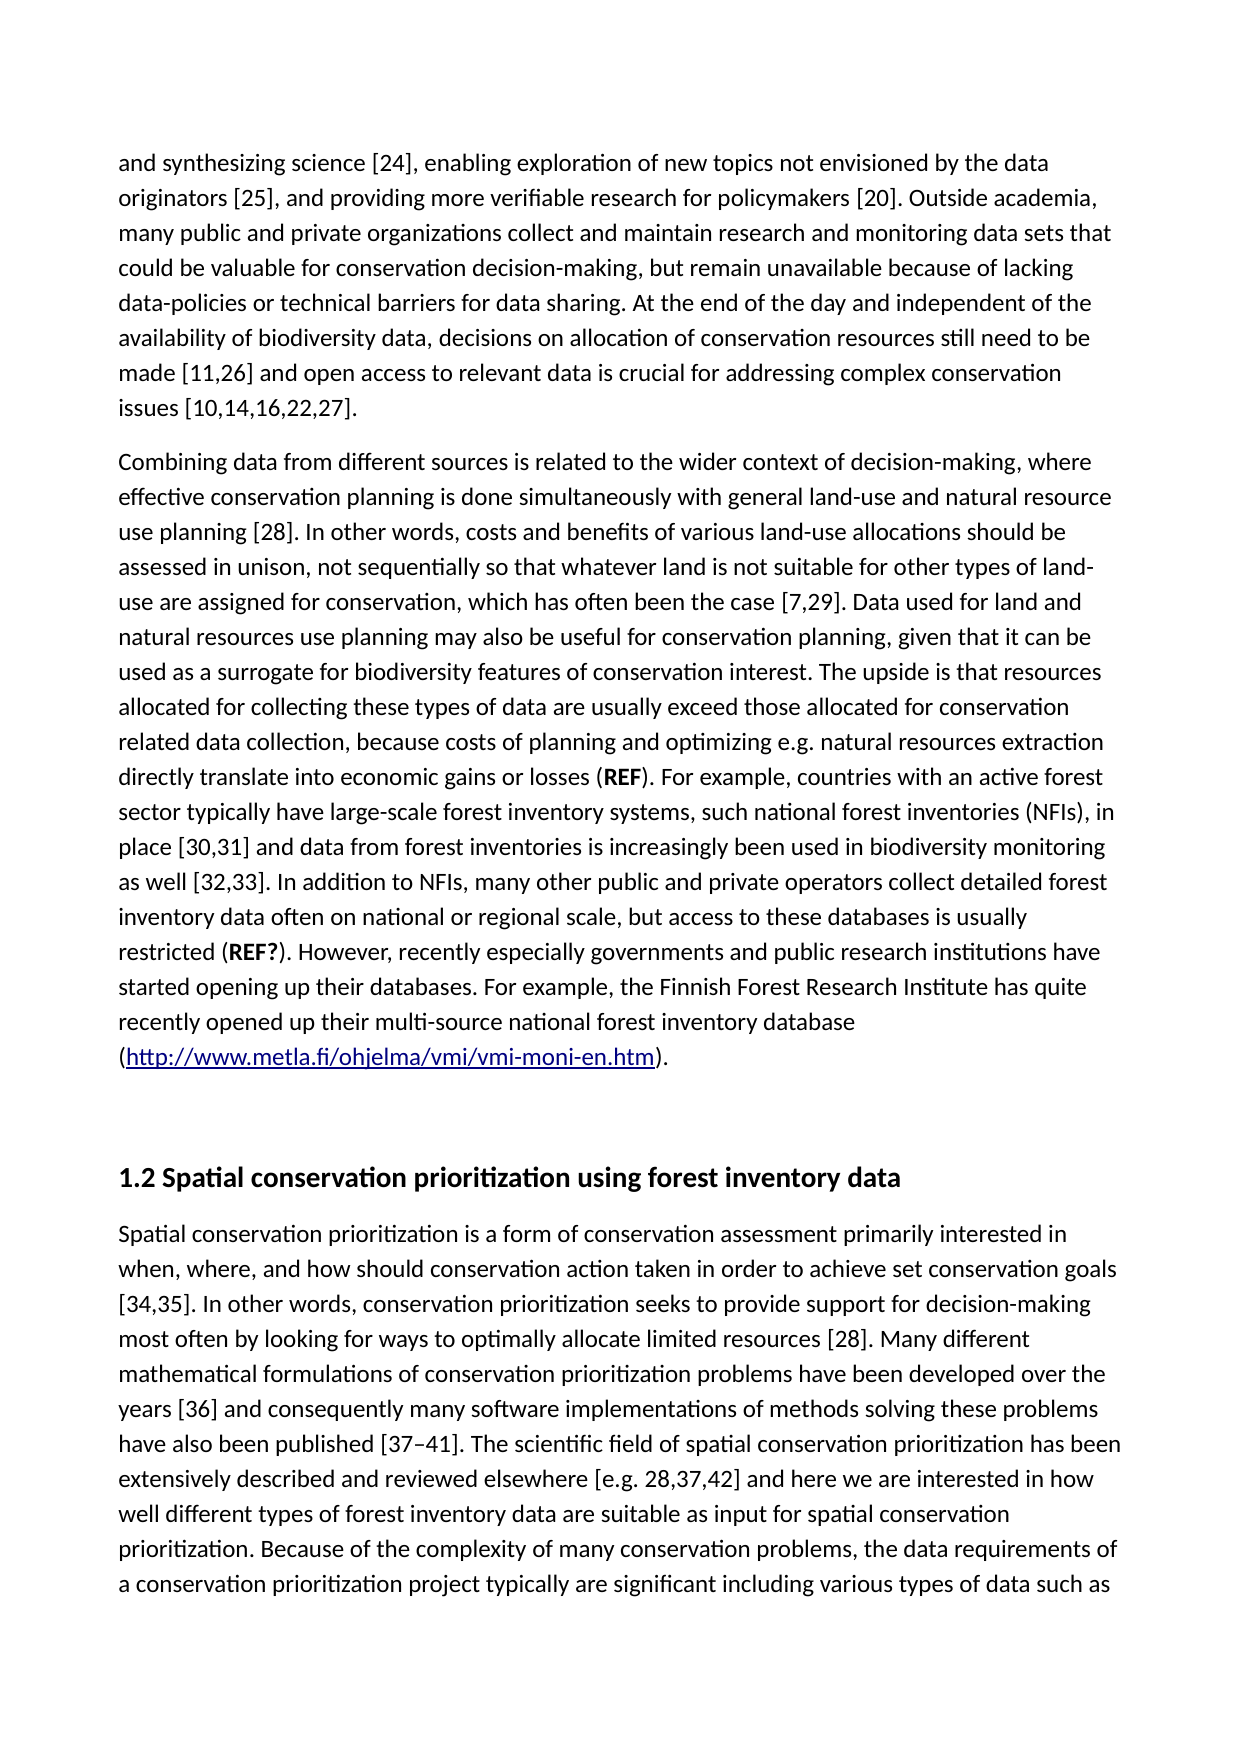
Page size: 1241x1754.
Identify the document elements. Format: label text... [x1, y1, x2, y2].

subtitle 1.2 Spatial conservation prioritization using forest inventory data [118, 1159, 1122, 1194]
text Combining data from different sources is related to the wider context of decision-making, where effective conservation planning is done simultaneously with general land-use and natural resource use planning [28]⁠. In other words, costs and benefits of various land-use allocations should be assessed in unison, not sequentially so that whatever land is not suitable for other types of land-use are assigned for conservation, which has often been the case [7,29]⁠. Data used for land and natural resources use planning may also be useful for conservation planning, given that it can be used as a surrogate for biodiversity features of conservation interest. The upside is that resources allocated for collecting these types of data are usually exceed those allocated for conservation related data collection, because costs of planning and optimizing e.g. natural resources extraction directly translate into economic gains or losses (REF). For example, countries with an active forest sector typically have large-scale forest inventory systems, such national forest inventories (NFIs), in place [30,31]⁠ and data from forest inventories is increasingly been used in biodiversity monitoring as well [32,33]⁠. In addition to NFIs, many other public and private operators collect detailed forest inventory data often on national or regional scale, but access to these databases is usually restricted (REF?). However, recently especially governments and public research institutions have started opening up their databases. For example, the Finnish Forest Research Institute has quite recently opened up their multi-source national forest inventory database (http://www.metla.fi/ohjelma/vmi/vmi-moni-en.htm). [118, 446, 1122, 1072]
text Spatial conservation prioritization is a form of conservation assessment primarily interested in when, where, and how should conservation action taken in order to achieve set conservation goals [34,35]⁠. In other words, conservation prioritization seeks to provide support for decision-making most often by looking for ways to optimally allocate limited resources [28]⁠. Many different mathematical formulations of conservation prioritization problems have been developed over the years [36]⁠ and consequently many software implementations of methods solving these problems have also been published [37–41]⁠. The scientific field of spatial conservation prioritization has been extensively described and reviewed elsewhere [e.g. 28,37,42]⁠ and here we are interested in how well different types of forest inventory data are suitable as input for spatial conservation prioritization. Because of the complexity of many conservation problems, the data requirements of a conservation prioritization project typically are significant including various types of data such as [118, 1219, 1122, 1599]
text and synthesizing science [24]⁠, enabling exploration of new topics not envisioned by the data originators [25]⁠, and providing more verifiable research for policymakers [20]⁠. Outside academia, many public and private organizations collect and maintain research and monitoring data sets that could be valuable for conservation decision-making, but remain unavailable because of lacking data-policies or technical barriers for data sharing. At the end of the day and independent of the availability of biodiversity data, decisions on allocation of conservation resources still need to be made [11,26]⁠ and open access to relevant data is crucial for addressing complex conservation issues [10,14,16,22,27]⁠. [118, 148, 1122, 423]
